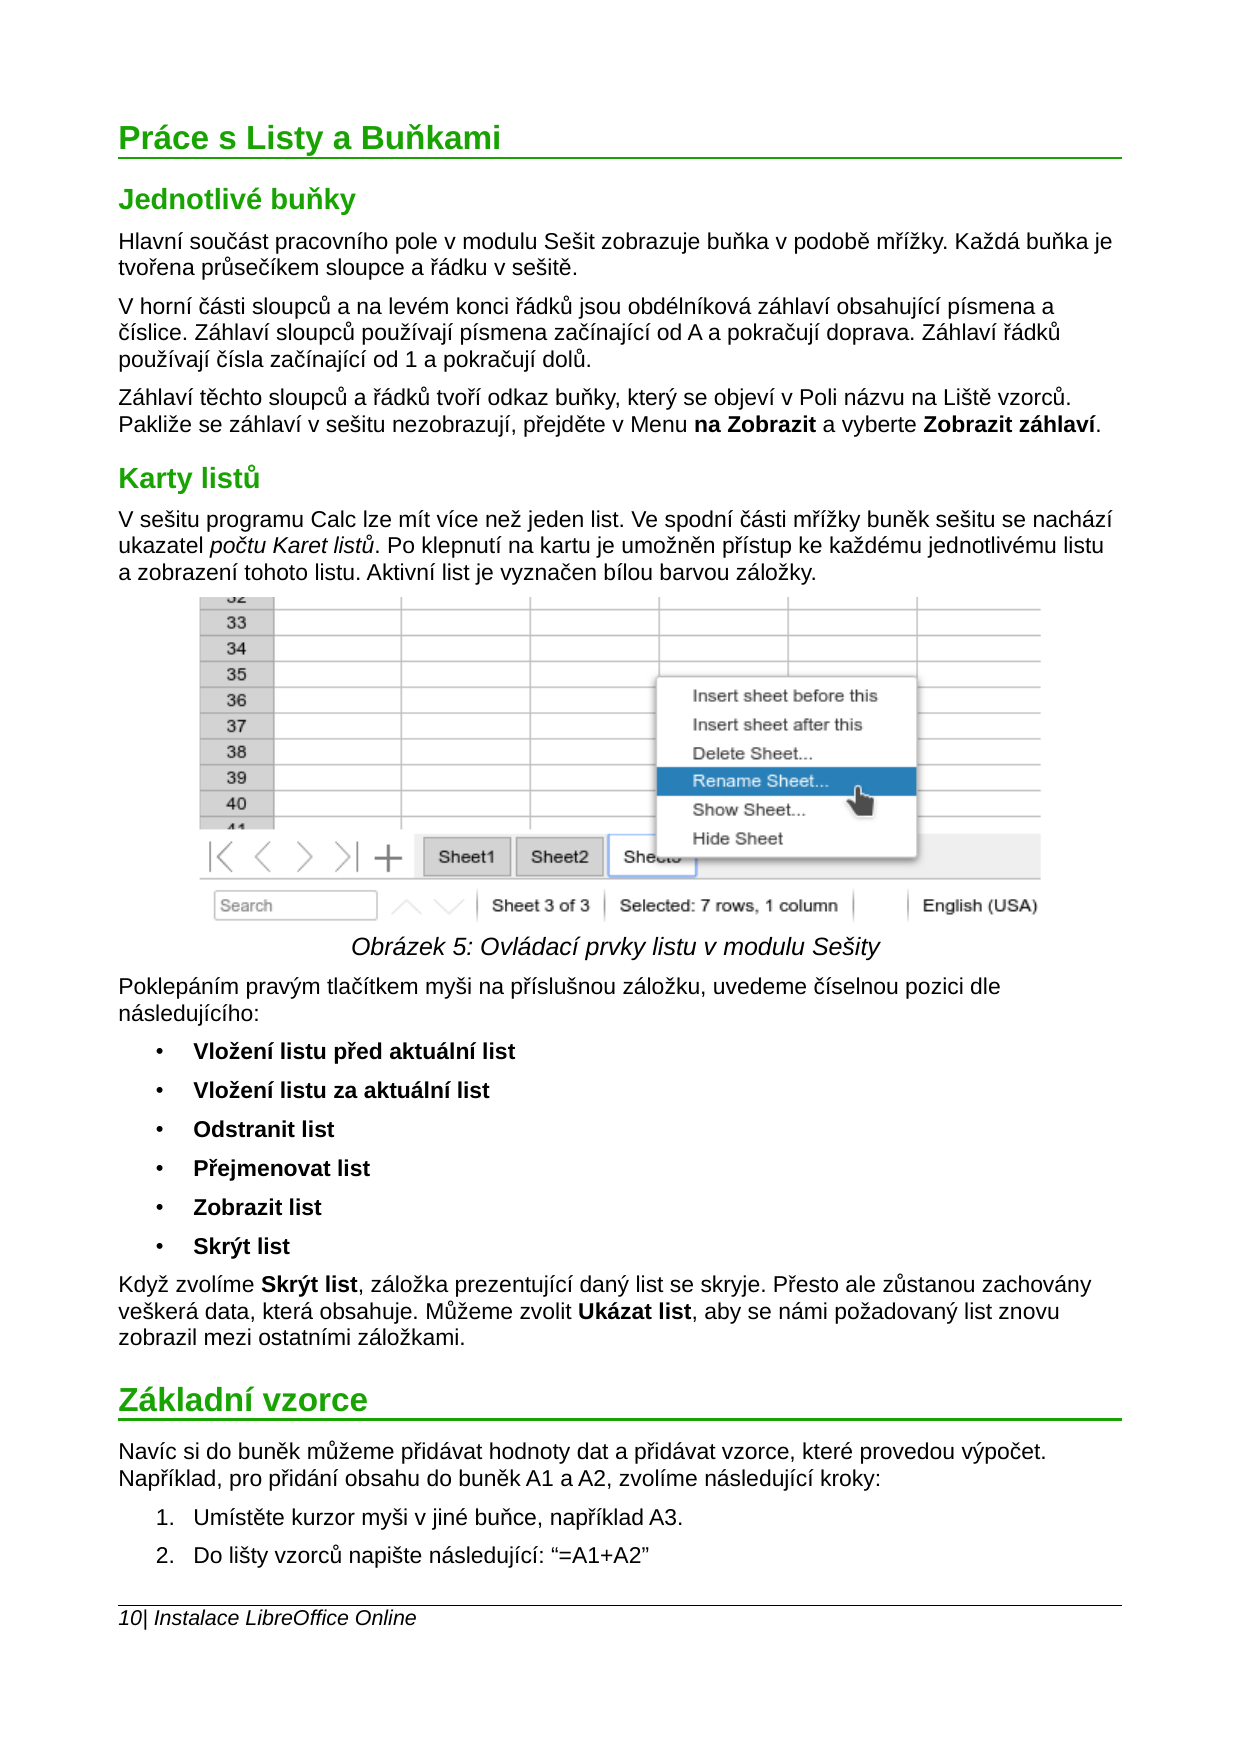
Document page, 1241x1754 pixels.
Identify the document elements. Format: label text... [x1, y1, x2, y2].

subtitle Karty listů [118, 461, 1122, 494]
list Zobrazit list [156, 1194, 1122, 1220]
list Umístěte kurzor myši v jiné buňce, například A3. [156, 1503, 1122, 1530]
list Vložení listu za aktuální list [156, 1077, 1122, 1103]
subtitle Základní vzorce [118, 1380, 1122, 1418]
list Přejmenovat list [156, 1155, 1122, 1181]
text Poklepáním pravým tlačítkem myši na příslušnou záložku, uvedeme číselnou pozici dle následujícího: [118, 973, 1122, 1026]
list Do lišty vzorců napište následující: “=A1+A2” [156, 1542, 1122, 1569]
list Vložení listu před aktuální list [156, 1038, 1122, 1065]
text Když zvolíme Skrýt list, záložka prezentující daný list se skryje. Přesto ale zůstanou zachovány veškerá data, která obsahuje. Můžeme zvolit Ukázat list, aby se námi požadovaný list znovu zobrazil mezi ostatními záložkami. [118, 1271, 1122, 1351]
subtitle Práce s Listy a Buňkami [118, 118, 1122, 157]
picture [199, 597, 1041, 933]
list Skrýt list [156, 1233, 1122, 1259]
subtitle Jednotlivé buňky [118, 182, 1122, 216]
text Obrázek 5: Ovládací prvky listu v modulu Sešity [187, 933, 1054, 961]
text V horní části sloupců a na levém konci řádků jsou obdélníková záhlaví obsahující písmena a číslice. Záhlaví sloupců používají písmena začínající od A a pokračují doprava. Záhlaví řádků používají čísla začínající od 1 a pokračují dolů. [118, 293, 1122, 372]
text V sešitu programu Calc lze mít více než jeden list. Ve spodní části mřížky buněk sešitu se nachází ukazatel počtu Karet listů. Po klepnutí na kartu je umožněn přístup ke každému jednotlivému listu a zobrazení tohoto listu. Aktivní list je vyznačen bílou barvou záložky. [118, 506, 1122, 585]
text Hlavní součást pracovního pole v modulu Sešit zobrazuje buňka v podobě mřížky. Každá buňka je tvořena průsečíkem sloupce a řádku v sešitě. [118, 228, 1122, 280]
list Odstranit list [156, 1116, 1122, 1142]
text Navíc si do buněk můžeme přidávat hodnoty dat a přidávat vzorce, které provedou výpočet. Například, pro přidání obsahu do buněk A1 a A2, zvolíme následující kroky: [118, 1438, 1122, 1491]
text Záhlaví těchto sloupců a řádků tvoří odkaz buňky, který se objeví v Poli názvu na Liště vzorců. Pakliže se záhlaví v sešitu nezobrazují, přejděte v Menu na Zobrazit a vyberte Zobrazit záhlaví. [118, 384, 1122, 437]
